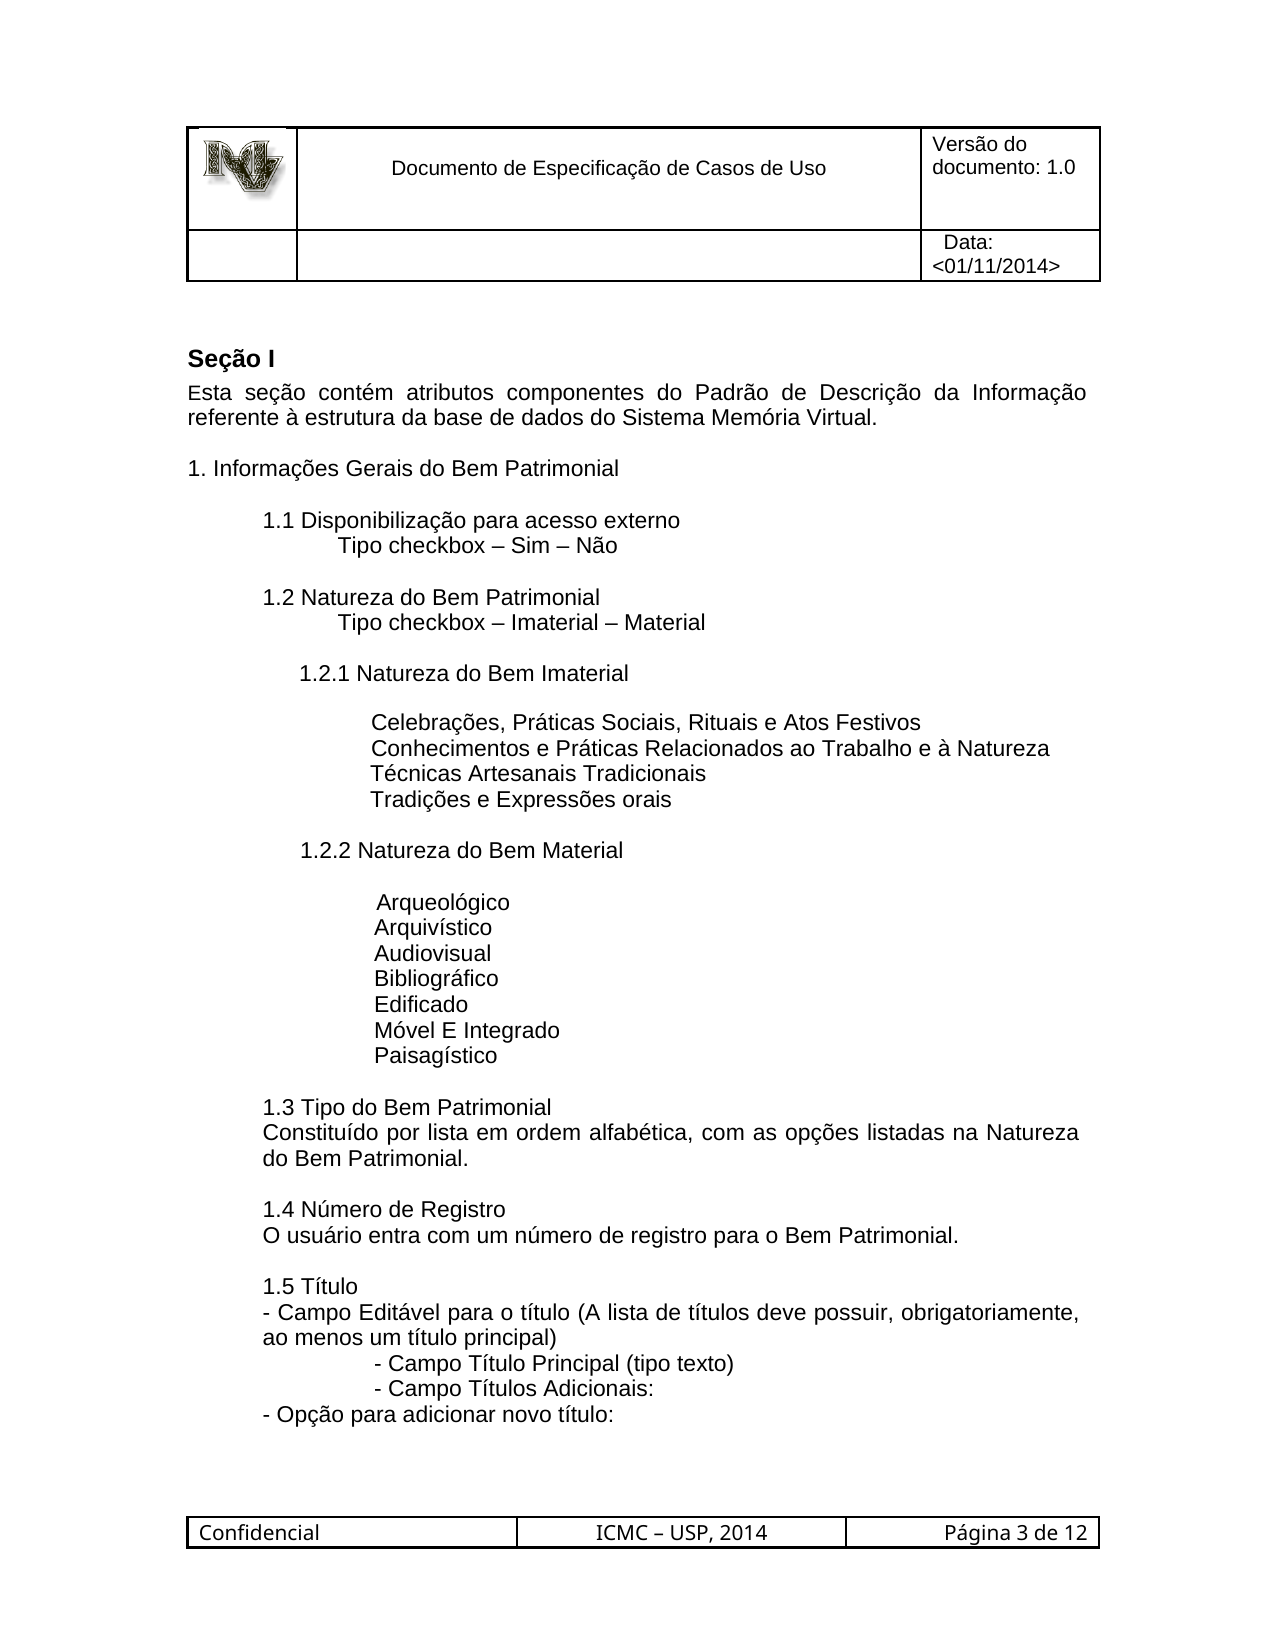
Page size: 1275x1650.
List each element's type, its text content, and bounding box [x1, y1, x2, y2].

text Arqueológico [187, 889, 1087, 915]
text O usuário entra com um número de registro para o Bem Patrimonial. [187, 1222, 1087, 1248]
text 1.4 Número de Registro [187, 1197, 1087, 1222]
text Seção I [187, 345, 1087, 373]
text Tipo checkbox – Imaterial – Material [187, 610, 1087, 635]
text Tradições e Expressões orais [187, 787, 1087, 812]
text 1.5 Título [187, 1274, 1087, 1299]
text Constituído por lista em ordem alfabética, com as opções listadas na Natureza do Bem Patrimonial. [187, 1120, 1087, 1171]
text 1.1 Disponibilização para acesso externo [187, 507, 1087, 533]
text Conhecimentos e Práticas Relacionados ao Trabalho e à Natureza [187, 736, 1087, 761]
text Técnicas Artesanais Tradicionais [187, 761, 1087, 787]
text - Campo Títulos Adicionais: [374, 1376, 1087, 1402]
text 1.2.1 Natureza do Bem Imaterial [187, 661, 1087, 687]
text Paisagístico [187, 1043, 1087, 1069]
text Tipo checkbox – Sim – Não [187, 533, 1087, 558]
text Arquivístico [187, 915, 1087, 941]
text Esta seção contém atributos componentes do Padrão de Descrição da Informação referente à estrutura da base de dados do Sistema Memória Virtual. [187, 379, 1087, 430]
text - Campo Título Principal (tipo texto) [374, 1351, 1087, 1376]
picture [198, 128, 286, 204]
text Celebrações, Práticas Sociais, Rituais e Atos Festivos [187, 710, 1087, 736]
text Móvel E Integrado [187, 1017, 1087, 1043]
text Edificado [187, 992, 1087, 1017]
text 1. Informações Gerais do Bem Patrimonial [187, 456, 1087, 482]
text 1.2.2 Natureza do Bem Material [187, 838, 1087, 864]
text - Opção para adicionar novo título: [187, 1402, 1087, 1427]
text 1.3 Tipo do Bem Patrimonial [187, 1094, 1087, 1120]
text - Campo Editável para o título (A lista de títulos deve possuir, obrigatoriamente, ao menos um título principal) [187, 1299, 1087, 1351]
text Audiovisual [187, 941, 1087, 966]
text Bibliográfico [187, 966, 1087, 992]
text 1.2 Natureza do Bem Patrimonial [187, 584, 1087, 610]
